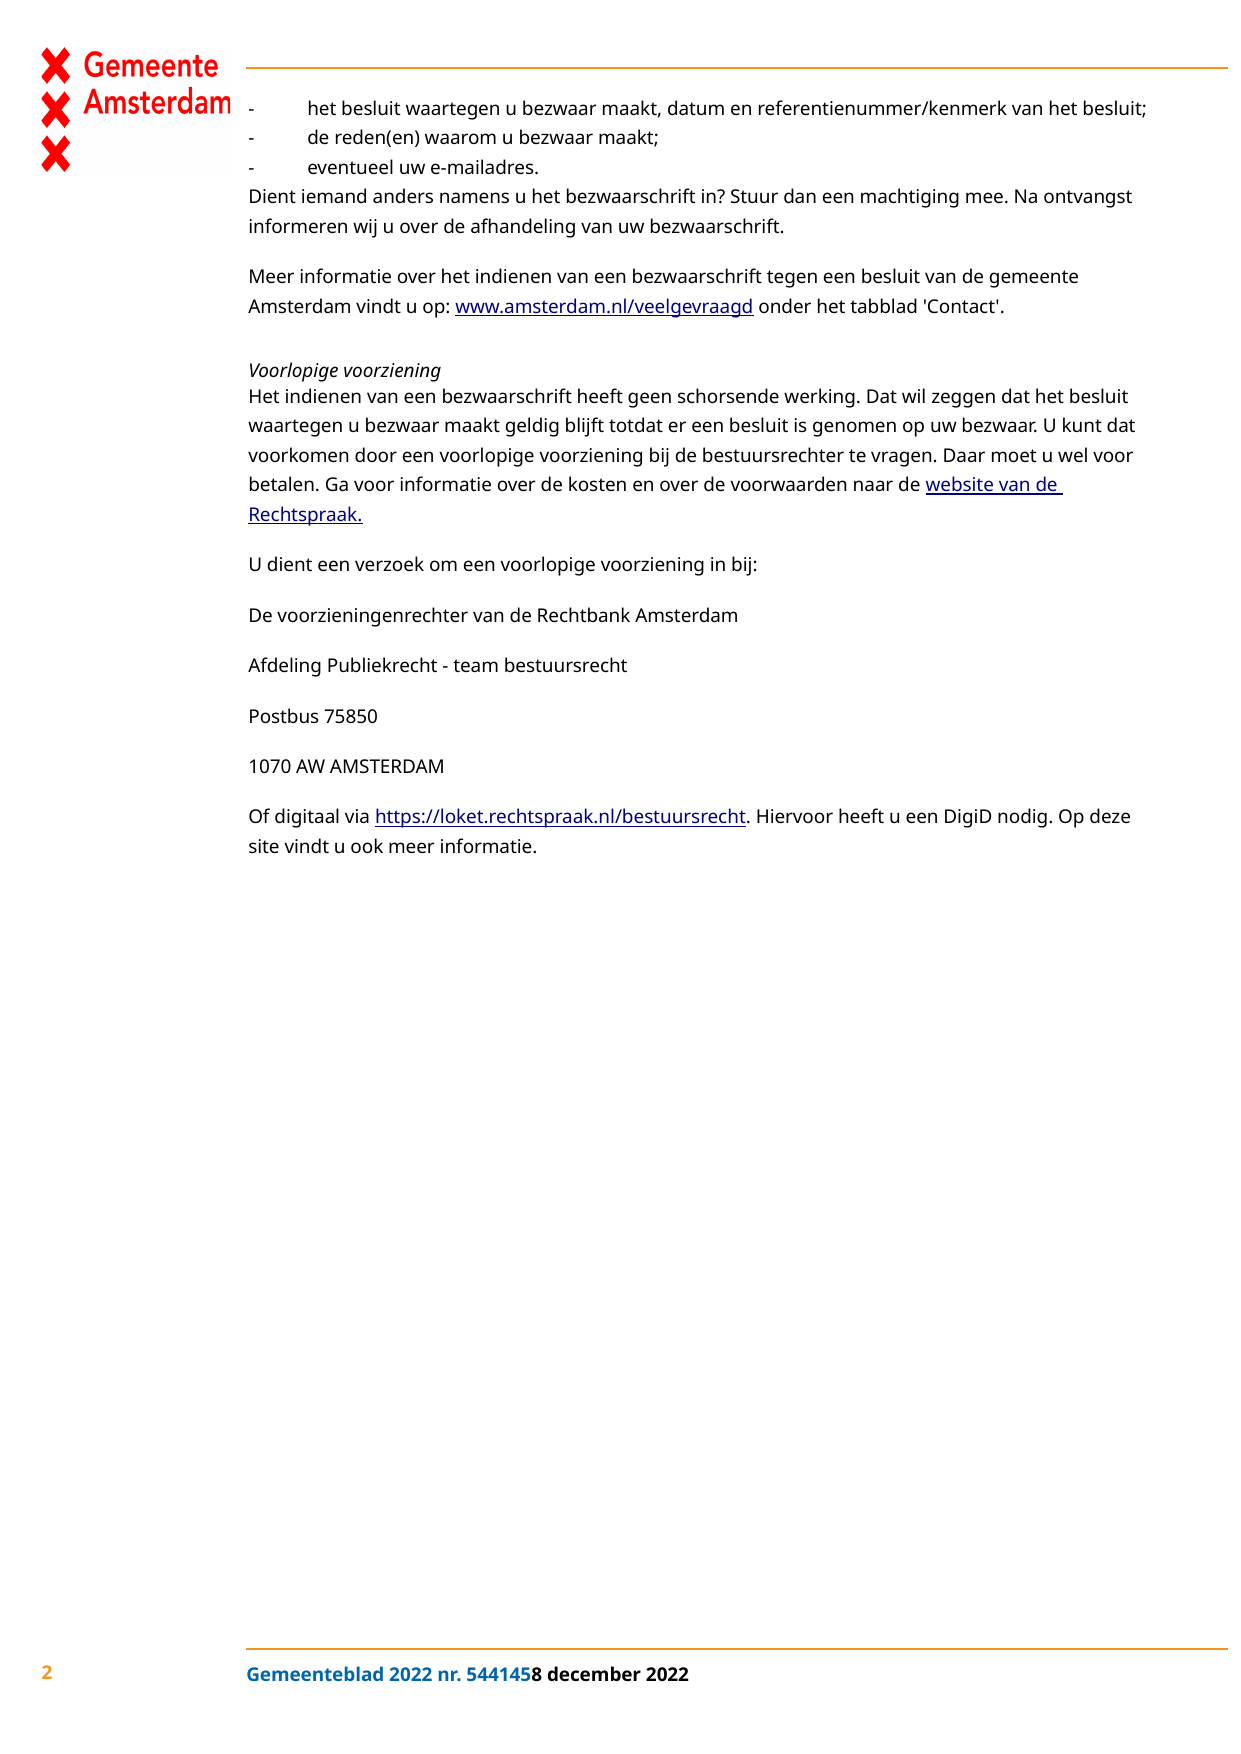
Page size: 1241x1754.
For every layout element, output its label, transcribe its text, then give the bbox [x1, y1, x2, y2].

text Het indienen van een bezwaarschrift heeft geen schorsende werking. Dat wil zeggen dat het besluit waartegen u bezwaar maakt geldig blijft totdat er een besluit is genomen op uw bezwaar. U kunt dat voorkomen door een voorlopige voorziening bij de bestuursrechter te vragen. Daar moet u wel voor betalen. Ga voor informatie over de kosten en over de voorwaarden naar de website van de Rechtspraak. [248, 383, 1152, 527]
text Voorlopige voorziening [248, 357, 1152, 383]
list eventueel uw e-mailadres. [248, 154, 1152, 180]
list het besluit waartegen u bezwaar maakt, datum en referentienummer/kenmerk van het besluit; [248, 95, 1152, 121]
text U dient een verzoek om een voorlopige voorziening in bij: [248, 552, 1152, 577]
text Dient iemand anders namens u het bezwaarschrift in? Stuur dan een machtiging mee. Na ontvangst informeren wij u over de afhandeling van uw bezwaarschrift. [248, 183, 1152, 239]
text Meer informatie over het indienen van een bezwaarschrift tegen een besluit van de gemeente Amsterdam vindt u op: www.amsterdam.nl/veelgevraagd onder het tabblad 'Contact'. [248, 263, 1152, 319]
text Of digitaal via https://loket.rechtspraak.nl/bestuursrecht. Hiervoor heeft u een DigiD nodig. Op deze site vindt u ook meer informatie. [248, 804, 1152, 859]
text De voorzieningenrechter van de Rechtbank Amsterdam [248, 602, 1152, 628]
text 1070 AW AMSTERDAM [248, 753, 1152, 779]
list de reden(en) waarom u bezwaar maakt; [248, 124, 1152, 150]
text Postbus 75850 [248, 703, 1152, 728]
text Afdeling Publiekrecht - team bestuursrecht [248, 652, 1152, 678]
picture [41, 47, 231, 172]
